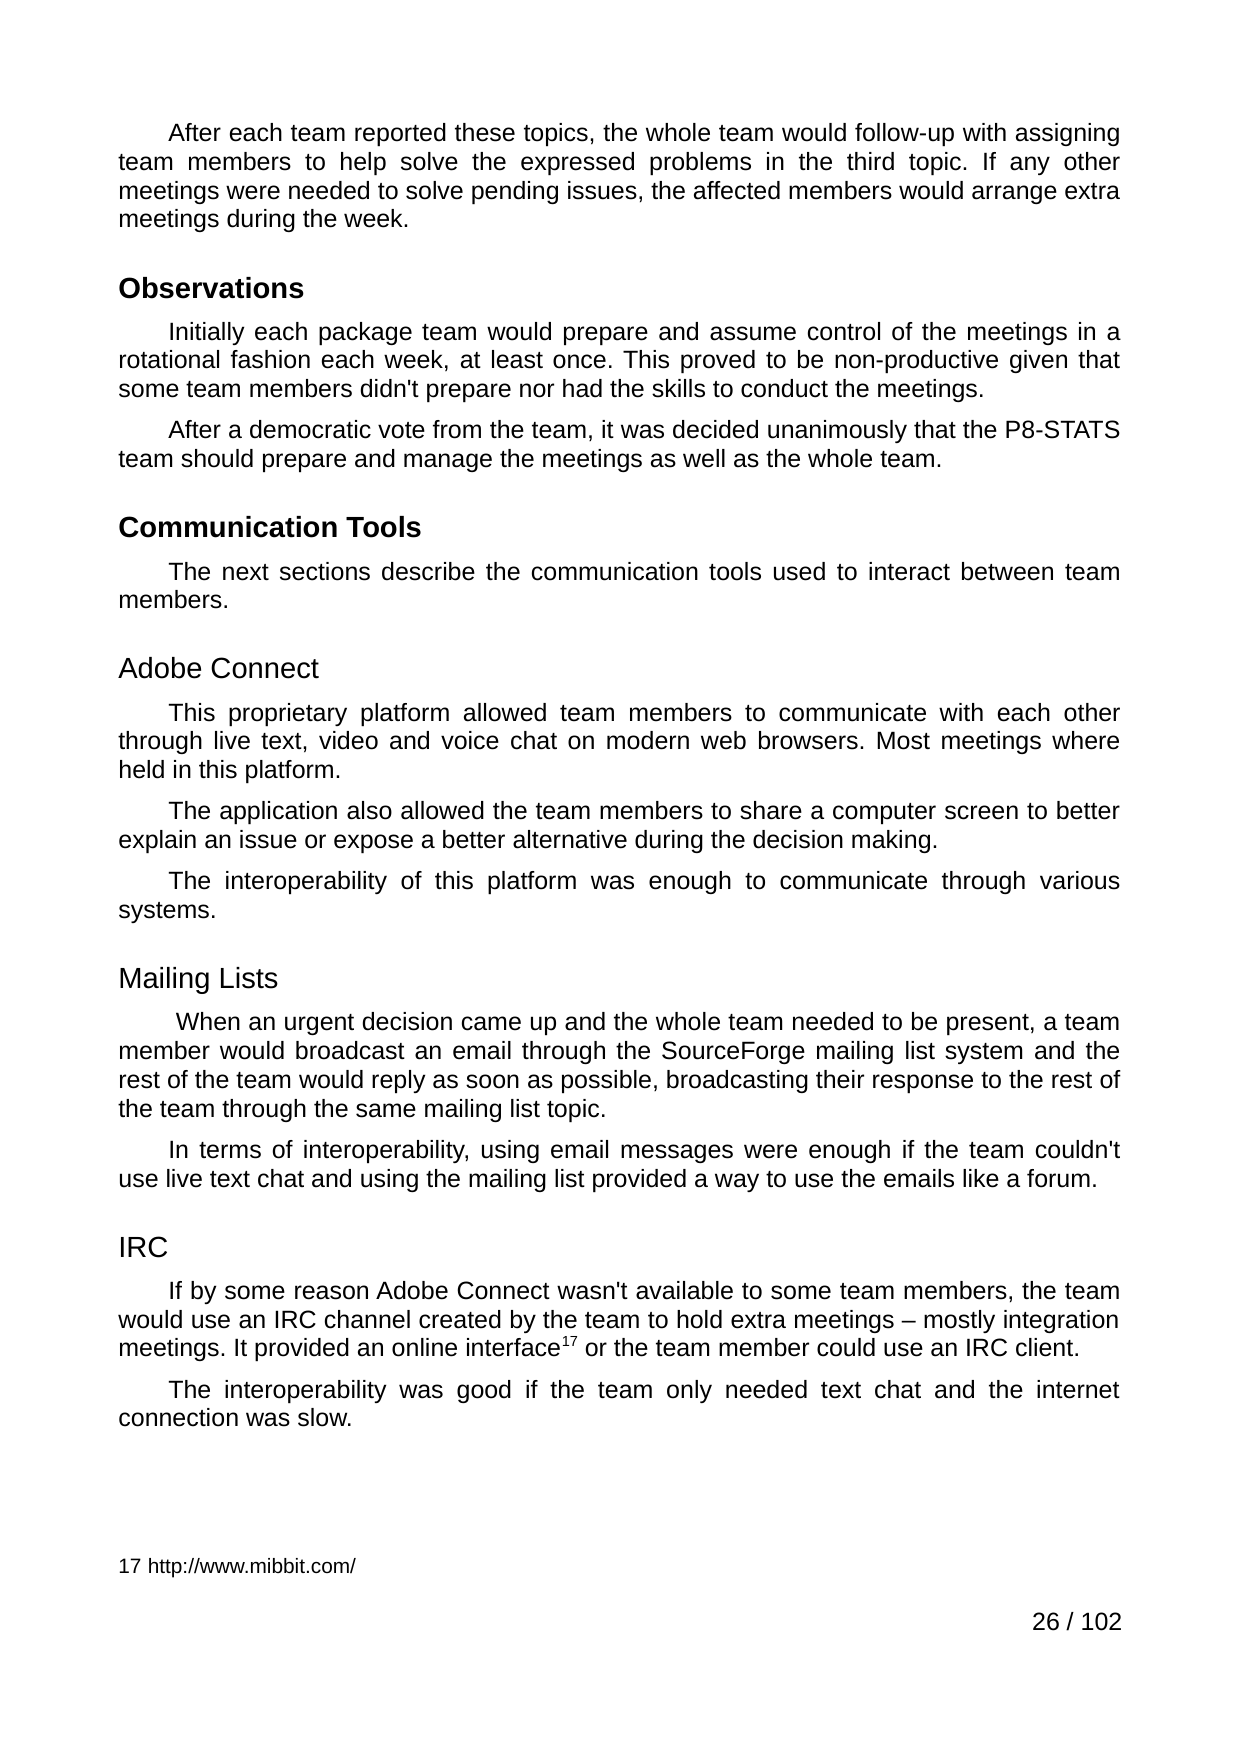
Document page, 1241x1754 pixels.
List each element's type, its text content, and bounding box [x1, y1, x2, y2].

subtitle Mailing Lists [118, 961, 1122, 995]
text The application also allowed the team members to share a computer screen to better explain an issue or expose a better alternative during the decision making. [118, 796, 1122, 854]
text This proprietary platform allowed team members to communicate with each other through live text, video and voice chat on modern web browsers. Most meetings where held in this platform. [118, 697, 1122, 784]
subtitle Observations [118, 271, 1122, 304]
text Initially each package team would prepare and assume control of the meetings in a rotational fashion each week, at least once. This proved to be non-productive given that some team members didn't prepare nor had the skills to conduct the meetings. [118, 317, 1122, 403]
text When an urgent decision came up and the whole team needed to be present, a team member would broadcast an email through the SourceForge mailing list system and the rest of the team would reply as soon as possible, broadcasting their response to the rest of the team through the same mailing list topic. [118, 1007, 1122, 1122]
text If by some reason Adobe Connect wasn't available to some team members, the team would use an IRC channel created by the team to hold extra meetings – mostly integration meetings. It provided an online interface or the team member could use an IRC client. [118, 1276, 1122, 1362]
subtitle Adobe Connect [118, 651, 1122, 685]
text After each team reported these topics, the whole team would follow-up with assigning team members to help solve the expressed problems in the third topic. If any other meetings were needed to solve pending issues, the affected members would arrange extra meetings during the week. [118, 118, 1122, 233]
subtitle IRC [118, 1230, 1122, 1263]
subtitle Communication Tools [118, 510, 1122, 544]
text In terms of interoperability, using email messages were enough if the team couldn't use live text chat and using the mailing list provided a way to use the emails like a forum. [118, 1135, 1122, 1192]
text http://www.mibbit.com/ [118, 1554, 1122, 1578]
text The interoperability was good if the team only needed text chat and the internet connection was slow. [118, 1374, 1122, 1432]
text The interoperability of this platform was enough to communicate through various systems. [118, 866, 1122, 924]
text After a democratic vote from the team, it was decided unanimously that the P8-STATS team should prepare and manage the meetings as well as the whole team. [118, 415, 1122, 473]
text The next sections describe the communication tools used to interact between team members. [118, 556, 1122, 614]
